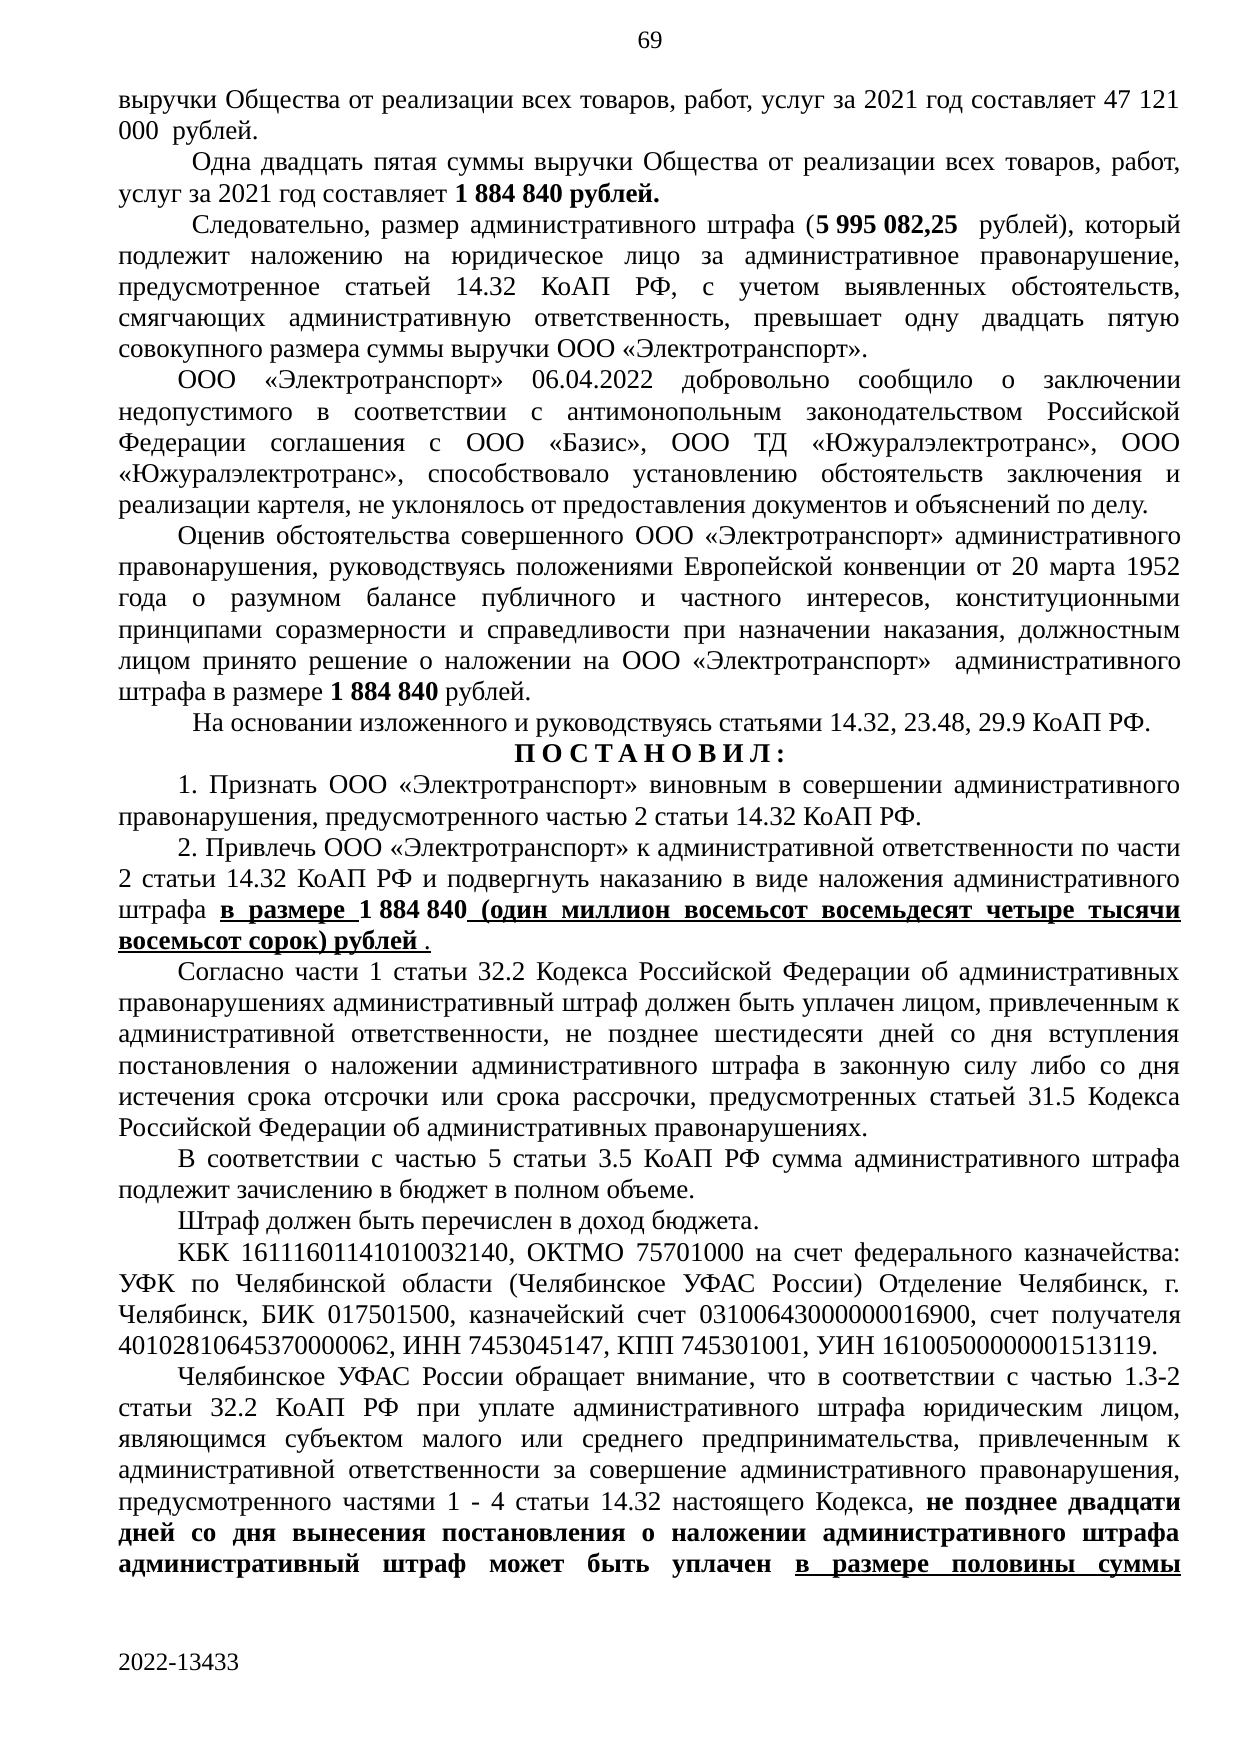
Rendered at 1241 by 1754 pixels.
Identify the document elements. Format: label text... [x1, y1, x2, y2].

text Следовательно, размер административного штрафа (5 995 082,25 рублей), который подлежит наложению на юридическое лицо за административное правонарушение, предусмотренное статьей 14.32 КоАП РФ, с учетом выявленных обстоятельств, смягчающих административную ответственность, превышает одну двадцать пятую совокупного размера суммы выручки ООО «Электротранспорт». [118, 208, 1181, 363]
text выручки Общества от реализации всех товаров, работ, услуг за 2021 год составляет 47 121 000 рублей. [118, 83, 1181, 146]
text На основании изложенного и руководствуясь статьями 14.32, 23.48, 29.9 КоАП РФ. [118, 706, 1181, 737]
text Оценив обстоятельства совершенного ООО «Электротранспорт» административного правонарушения, руководствуясь положениями Европейской конвенции от 20 марта 1952 года о разумном балансе публичного и частного интересов, конституционными принципами соразмерности и справедливости при назначении наказания, должностным лицом принято решение о наложении на ООО «Электротранспорт» административного штрафа в размере 1 884 840 рублей. [118, 519, 1181, 706]
text 1. Признать ООО «Электротранспорт» виновным в совершении административного правонарушения, предусмотренного частью 2 статьи 14.32 КоАП РФ. [118, 768, 1181, 831]
text КБК 16111601141010032140, ОКТМО 75701000 на счет федерального казначейства: УФК по Челябинской области (Челябинское УФАС России) Отделение Челябинск, г. Челябинск, БИК 017501500, казначейский счет 03100643000000016900, счет получателя 40102810645370000062, ИНН 7453045147, КПП 745301001, УИН 16100500000001513119. [118, 1236, 1181, 1360]
text Одна двадцать пятая суммы выручки Общества от реализации всех товаров, работ, услуг за 2021 год составляет 1 884 840 рублей. [118, 146, 1181, 208]
text Согласно части 1 статьи 32.2 Кодекса Российской Федерации об административных правонарушениях административный штраф должен быть уплачен лицом, привлеченным к административной ответственности, не позднее шестидесяти дней со дня вступления постановления о наложении административного штрафа в законную силу либо со дня истечения срока отсрочки или срока рассрочки, предусмотренных статьей 31.5 Кодекса Российской Федерации об административных правонарушениях. [118, 955, 1181, 1142]
text Челябинское УФАС России обращает внимание, что в соответствии с частью 1.3-2 статьи 32.2 КоАП РФ при уплате административного штрафа юридическим лицом, являющимся субъектом малого или среднего предпринимательства, привлеченным к административной ответственности за совершение административного правонарушения, предусмотренного частями 1 - 4 статьи 14.32 настоящего Кодекса, не позднее двадцати дней со дня вынесения постановления о наложении административного штрафа административный штраф может быть уплачен в размере половины суммы [118, 1360, 1181, 1578]
text 2. Привлечь ООО «Электротранспорт» к административной ответственности по части 2 статьи 14.32 КоАП РФ и подвергнуть наказанию в виде наложения административного штрафа в размере 1 884 840 (один миллион восемьсот восемьдесят четыре тысячи восемьсот сорок) рублей . [118, 831, 1181, 955]
text ПОСТАНОВИЛ: [118, 737, 1181, 768]
text Штраф должен быть перечислен в доход бюджета. [118, 1204, 1181, 1236]
text В соответствии с частью 5 статьи 3.5 КоАП РФ сумма административного штрафа подлежит зачислению в бюджет в полном объеме. [118, 1142, 1181, 1204]
text ООО «Электротранспорт» 06.04.2022 добровольно сообщило о заключении недопустимого в соответствии с антимонопольным законодательством Российской Федерации соглашения с ООО «Базис», ООО ТД «Южуралэлектротранс», ООО «Южуралэлектротранс», способствовало установлению обстоятельств заключения и реализации картеля, не уклонялось от предоставления документов и объяснений по делу. [118, 363, 1181, 519]
